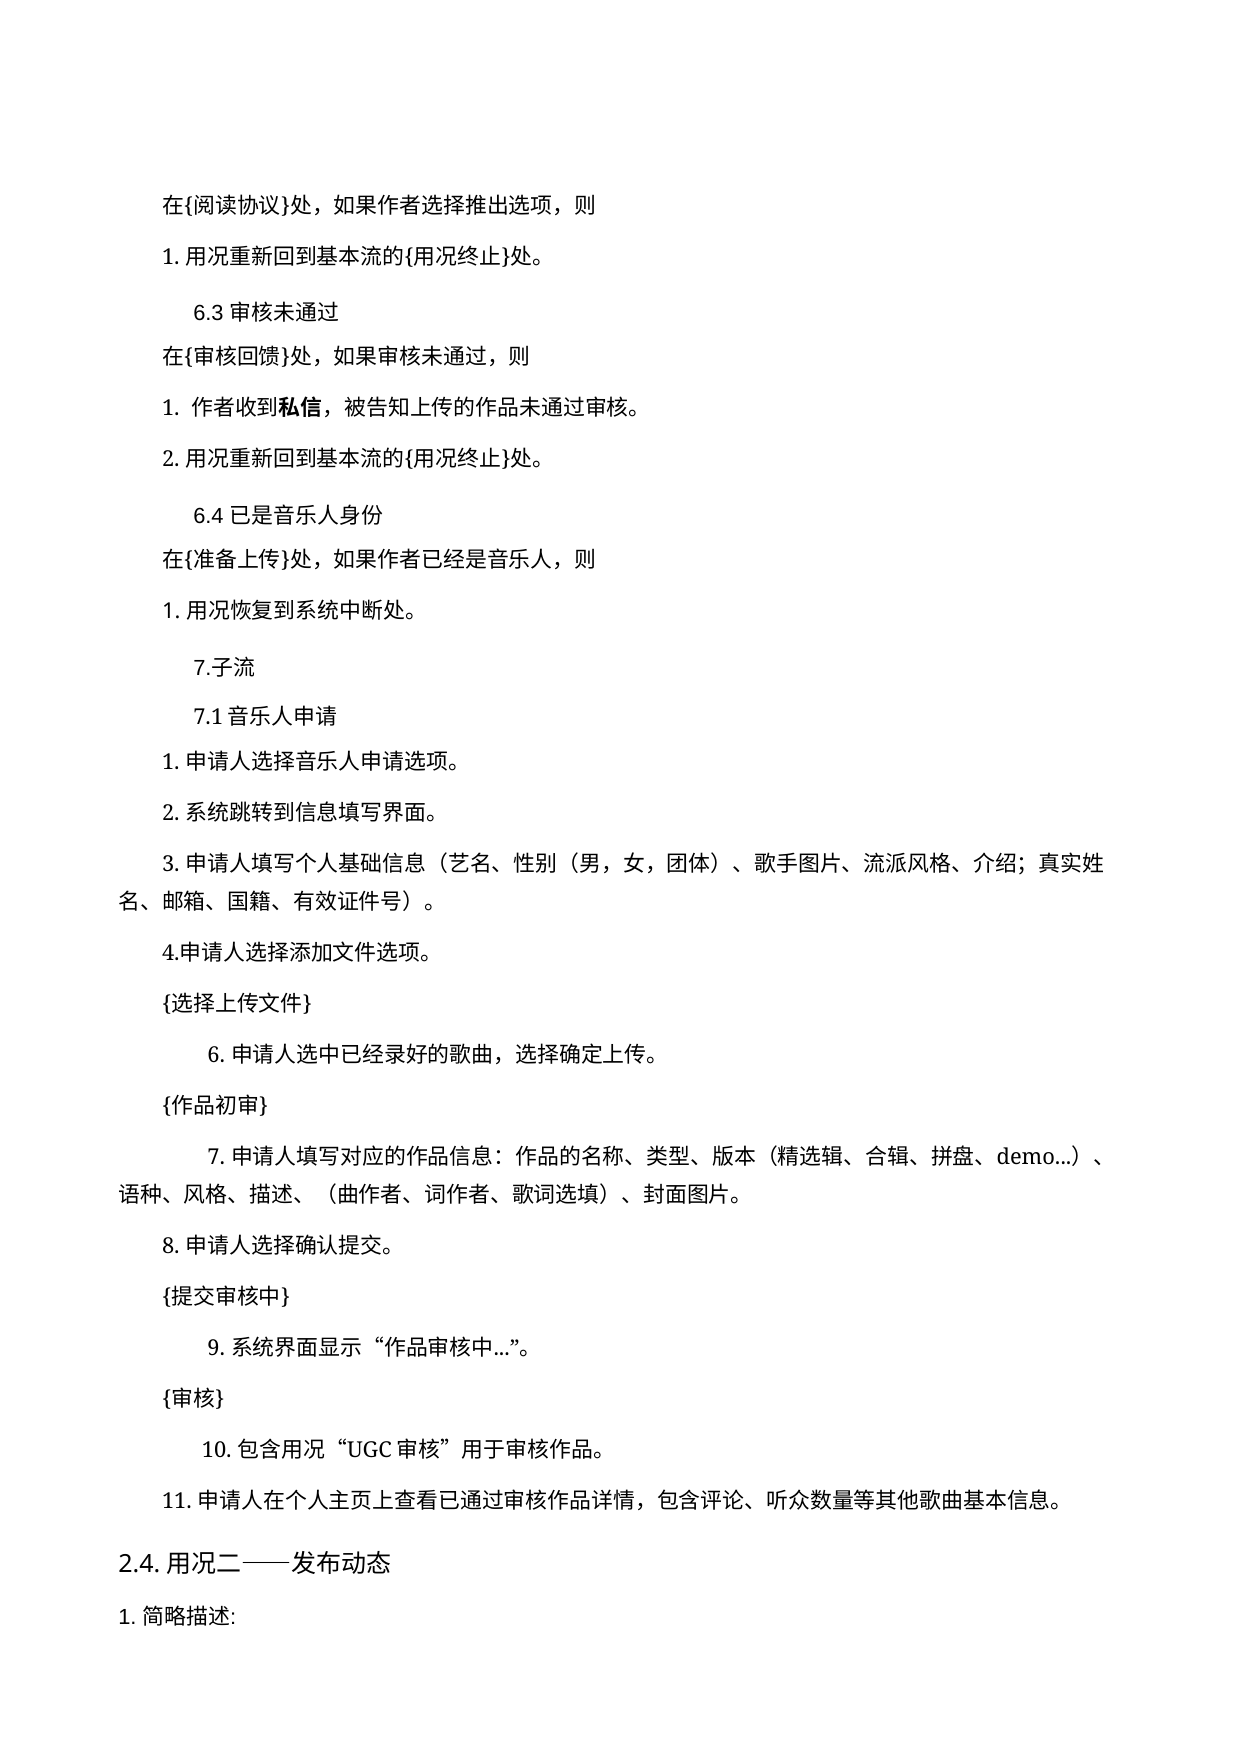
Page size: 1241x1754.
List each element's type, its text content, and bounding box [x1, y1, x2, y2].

text 1. 作者收到私信，被告知上传的作品未通过审核。 [118, 390, 1122, 422]
text 2. 用况重新回到基本流的{用况终止}处。 [118, 441, 1122, 473]
subtitle 6.4 已是音乐人身份 [118, 498, 1122, 529]
text 在{审核回馈}处，如果审核未通过，则 [118, 339, 1122, 371]
text 1. 用况恢复到系统中断处。 [118, 593, 1122, 625]
text 3. 申请人填写个人基础信息（艺名、性别（男，女，团体）、歌手图片、流派风格、介绍；真实姓名、邮箱、国籍、有效证件号）。 [118, 846, 1122, 916]
subtitle 7.1音乐人申请 [118, 699, 1122, 731]
text 在{准备上传}处，如果作者已经是音乐人，则 [118, 542, 1122, 574]
text 1. 申请人选择音乐人申请选项。 [118, 744, 1122, 776]
text 6. 申请人选中已经录好的歌曲，选择确定上传。 [118, 1037, 1122, 1069]
text {审核} [118, 1381, 1122, 1413]
text 7. 申请人填写对应的作品信息：作品的名称、类型、版本（精选辑、合辑、拼盘、demo...）、语种、风格、描述、（曲作者、词作者、歌词选填）、封面图片。 [118, 1139, 1122, 1209]
subtitle 用况二——发布动态 [118, 1544, 1122, 1580]
subtitle 6.3 审核未通过 [118, 295, 1122, 327]
text 10. 包含用况“UGC审核”用于审核作品。 [118, 1432, 1122, 1464]
subtitle 简略描述: [118, 1599, 1122, 1631]
text 8. 申请人选择确认提交。 [118, 1228, 1122, 1259]
subtitle 7.子流 [118, 649, 1122, 681]
text 9. 系统界面显示“作品审核中...”。 [118, 1330, 1122, 1362]
text 4.申请人选择添加文件选项。 [118, 935, 1122, 967]
text 在{阅读协议}处，如果作者选择推出选项，则 [118, 188, 1122, 219]
text {作品初审} [118, 1088, 1122, 1120]
text 2. 系统跳转到信息填写界面。 [118, 795, 1122, 827]
text {选择上传文件} [118, 986, 1122, 1018]
text 1. 用况重新回到基本流的{用况终止}处。 [118, 239, 1122, 270]
text 11. 申请人在个人主页上查看已通过审核作品详情，包含评论、听众数量等其他歌曲基本信息。 [118, 1483, 1122, 1515]
text {提交审核中} [118, 1279, 1122, 1311]
